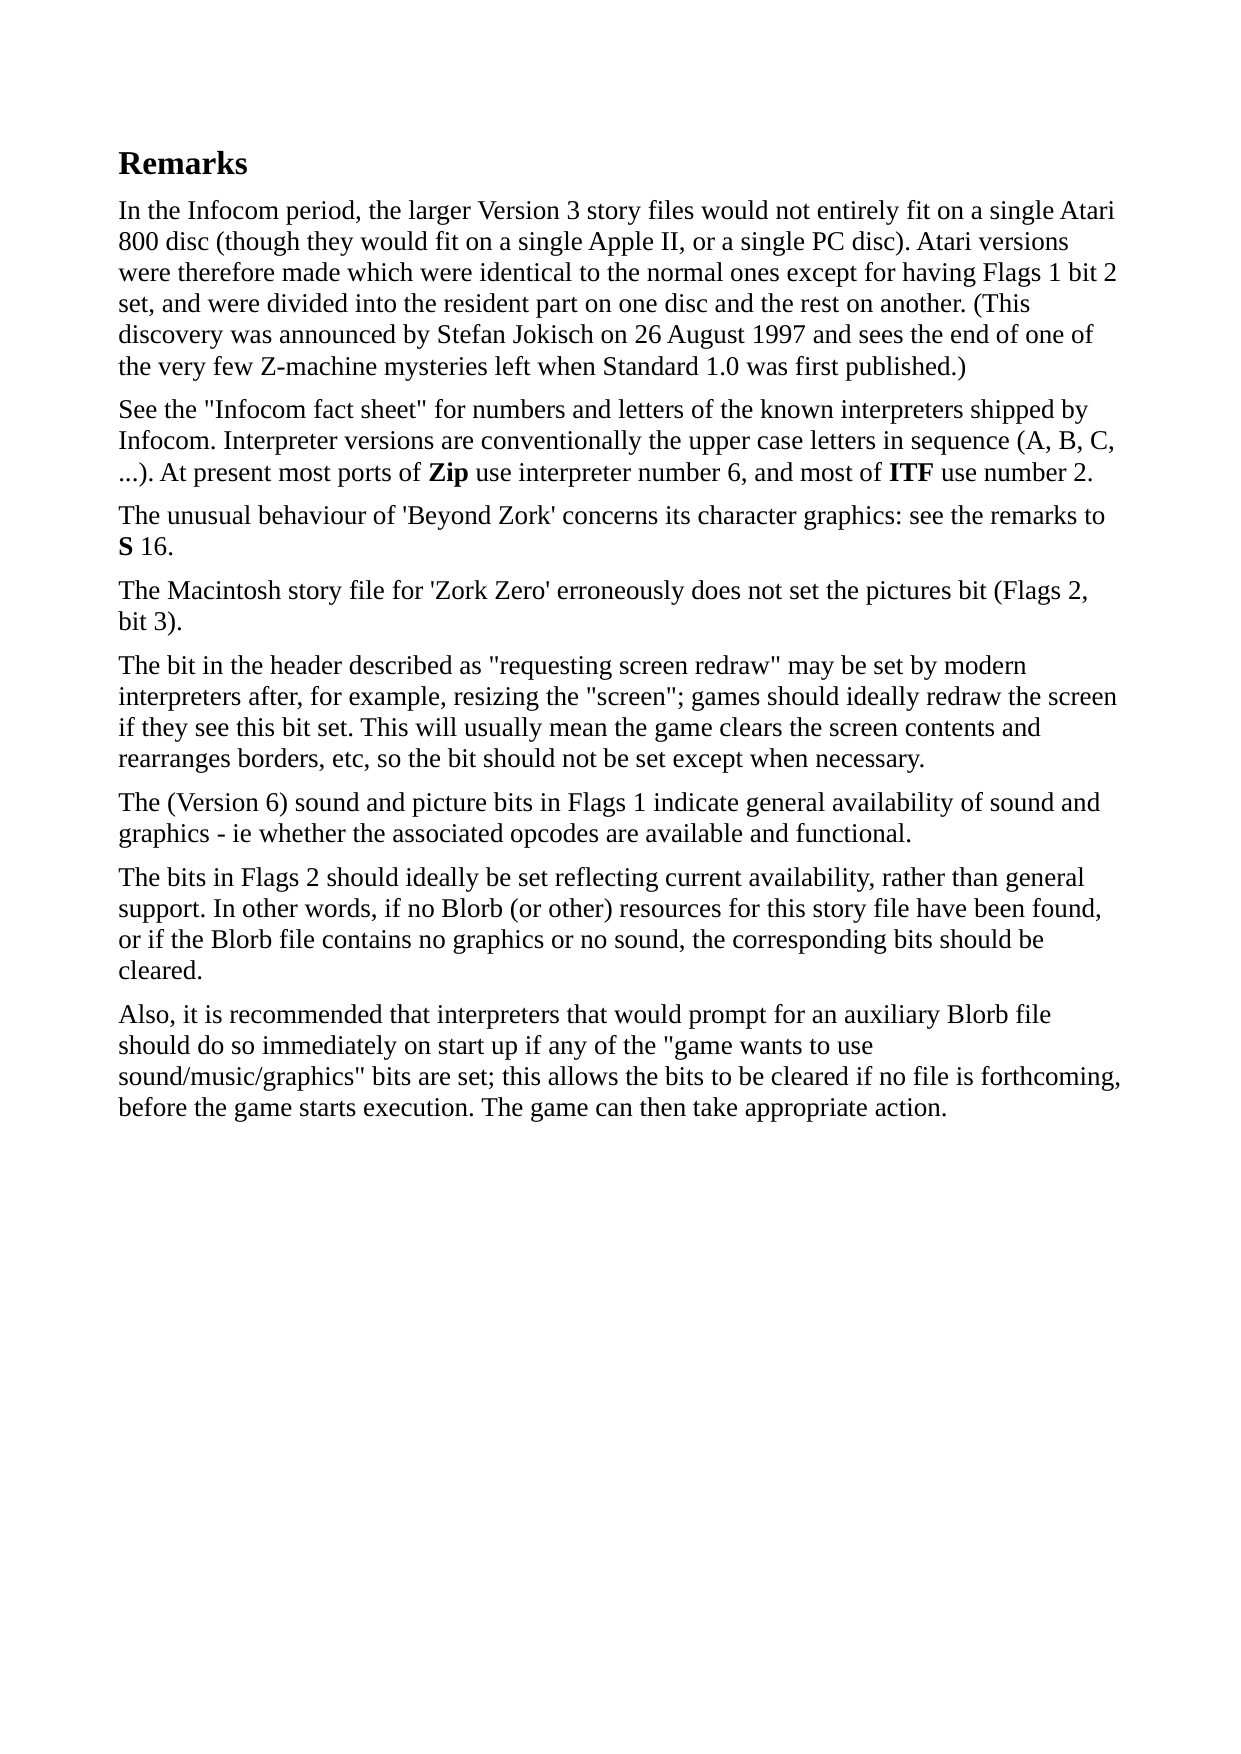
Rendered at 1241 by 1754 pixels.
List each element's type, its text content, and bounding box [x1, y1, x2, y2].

text The bit in the header described as "requesting screen redraw" may be set by modern interpreters after, for example, resizing the "screen"; games should ideally redraw the screen if they see this bit set. This will usually mean the game clears the screen contents and rearranges borders, etc, so the bit should not be set except when necessary. [118, 649, 1122, 773]
text Also, it is recommended that interpreters that would prompt for an auxiliary Blorb file should do so immediately on start up if any of the "game wants to use sound/music/graphics" bits are set; this allows the bits to be cleared if no file is forthcoming, before the game starts execution. The game can then take appropriate action. [118, 998, 1122, 1122]
text The Macintosh story file for 'Zork Zero' erroneously does not set the pictures bit (Flags 2, bit 3). [118, 574, 1122, 636]
text The (Version 6) sound and picture bits in Flags 1 indicate general availability of sound and graphics - ie whether the associated opcodes are available and functional. [118, 786, 1122, 848]
subtitle Remarks [118, 143, 1122, 181]
text The unusual behaviour of 'Beyond Zork' concerns its character graphics: see the remarks to S 16. [118, 499, 1122, 562]
text See the "Infocom fact sheet" for numbers and letters of the known interpreters shipped by Infocom. Interpreter versions are conventionally the upper case letters in sequence (A, B, C, ...). At present most ports of Zip use interpreter number 6, and most of ITF use number 2. [118, 393, 1122, 487]
text In the Infocom period, the larger Version 3 story files would not entirely fit on a single Atari 800 disc (though they would fit on a single Apple II, or a single PC disc). Atari versions were therefore made which were identical to the normal ones except for having Flags 1 bit 2 set, and were divided into the resident part on one disc and the rest on another. (This discovery was announced by Stefan Jokisch on 26 August 1997 and sees the end of one of the very few Z-machine mysteries left when Standard 1.0 was first published.) [118, 194, 1122, 381]
text The bits in Flags 2 should ideally be set reflecting current availability, rather than general support. In other words, if no Blorb (or other) resources for this story file have been found, or if the Blorb file contains no graphics or no sound, the corresponding bits should be cleared. [118, 861, 1122, 985]
